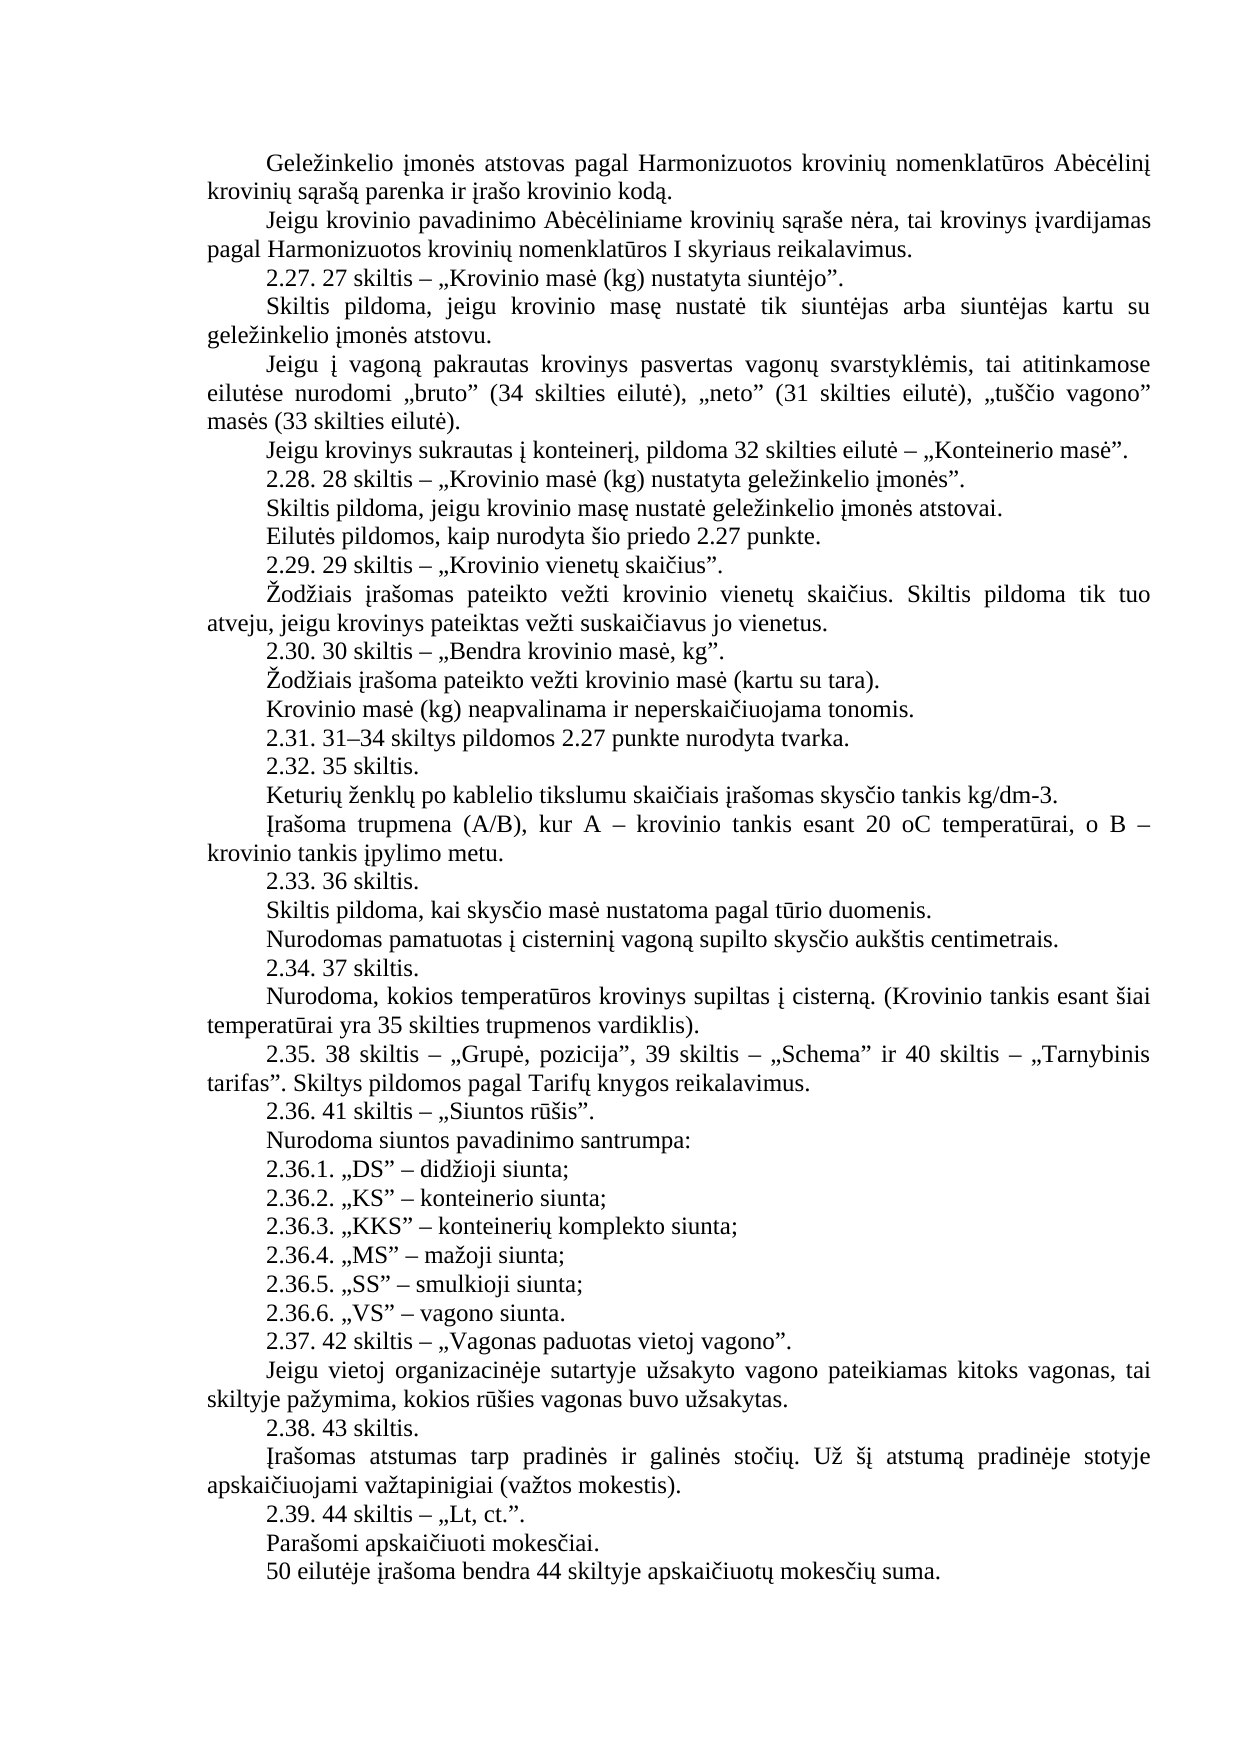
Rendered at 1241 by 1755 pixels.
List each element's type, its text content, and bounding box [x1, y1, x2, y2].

text 2.39. 44 skiltis – „Lt, ct.”. [207, 1499, 1152, 1528]
text 2.30. 30 skiltis – „Bendra krovinio masė, kg”. [207, 636, 1152, 665]
text 50 eilutėje įrašoma bendra 44 skiltyje apskaičiuotų mokesčių suma. [207, 1556, 1152, 1585]
text 2.36.1. „DS” – didžioji siunta; [207, 1154, 1152, 1183]
text 2.36.4. „MS” – mažoji siunta; [207, 1240, 1152, 1269]
text Žodžiais įrašomas pateikto vežti krovinio vienetų skaičius. Skiltis pildoma tik tuo atveju, jeigu krovinys pateiktas vežti suskaičiavus jo vienetus. [207, 579, 1152, 636]
text Jeigu vietoj organizacinėje sutartyje užsakyto vagono pateikiamas kitoks vagonas, tai skiltyje pažymima, kokios rūšies vagonas buvo užsakytas. [207, 1355, 1152, 1413]
text 2.36.2. „KS” – konteinerio siunta; [207, 1183, 1152, 1211]
text Skiltis pildoma, jeigu krovinio masę nustatė geležinkelio įmonės atstovai. [207, 493, 1152, 521]
text Įrašoma trupmena (A/B), kur A – krovinio tankis esant 20 oC temperatūrai, o B – krovinio tankis įpylimo metu. [207, 809, 1152, 866]
text 2.36.3. „KKS” – konteinerių komplekto siunta; [207, 1211, 1152, 1240]
text Krovinio masė (kg) neapvalinama ir neperskaičiuojama tonomis. [207, 694, 1152, 723]
text Skiltis pildoma, kai skysčio masė nustatoma pagal tūrio duomenis. [207, 895, 1152, 924]
text 2.32. 35 skiltis. [207, 751, 1152, 780]
text 2.37. 42 skiltis – „Vagonas paduotas vietoj vagono”. [207, 1326, 1152, 1355]
text 2.34. 37 skiltis. [207, 953, 1152, 981]
text 2.35. 38 skiltis – „Grupė, pozicija”, 39 skiltis – „Schema” ir 40 skiltis – „Tarnybinis tarifas”. Skiltys pildomos pagal Tarifų knygos reikalavimus. [207, 1039, 1152, 1096]
text Parašomi apskaičiuoti mokesčiai. [207, 1528, 1152, 1556]
text 2.33. 36 skiltis. [207, 866, 1152, 895]
text Jeigu krovinys sukrautas į konteinerį, pildoma 32 skilties eilutė – „Konteinerio masė”. [207, 435, 1152, 464]
text Geležinkelio įmonės atstovas pagal Harmonizuotos krovinių nomenklatūros Abėcėlinį krovinių sąrašą parenka ir įrašo krovinio kodą. [207, 148, 1152, 205]
text 2.36.5. „SS” – smulkioji siunta; [207, 1269, 1152, 1298]
text Jeigu krovinio pavadinimo Abėcėliniame krovinių sąraše nėra, tai krovinys įvardijamas pagal Harmonizuotos krovinių nomenklatūros I skyriaus reikalavimus. [207, 205, 1152, 263]
text 2.38. 43 skiltis. [207, 1413, 1152, 1441]
text 2.36. 41 skiltis – „Siuntos rūšis”. [207, 1096, 1152, 1125]
text 2.36.6. „VS” – vagono siunta. [207, 1298, 1152, 1326]
text Skiltis pildoma, jeigu krovinio masę nustatė tik siuntėjas arba siuntėjas kartu su geležinkelio įmonės atstovu. [207, 291, 1152, 349]
text 2.29. 29 skiltis – „Krovinio vienetų skaičius”. [207, 550, 1152, 579]
text Nurodomas pamatuotas į cisterninį vagoną supilto skysčio aukštis centimetrais. [207, 924, 1152, 953]
text Eilutės pildomos, kaip nurodyta šio priedo 2.27 punkte. [207, 521, 1152, 550]
text 2.28. 28 skiltis – „Krovinio masė (kg) nustatyta geležinkelio įmonės”. [207, 464, 1152, 493]
text Keturių ženklų po kablelio tikslumu skaičiais įrašomas skysčio tankis kg/dm-3. [207, 780, 1152, 809]
text 2.31. 31–34 skiltys pildomos 2.27 punkte nurodyta tvarka. [207, 723, 1152, 751]
text Žodžiais įrašoma pateikto vežti krovinio masė (kartu su tara). [207, 665, 1152, 694]
text 2.27. 27 skiltis – „Krovinio masė (kg) nustatyta siuntėjo”. [207, 263, 1152, 291]
text Jeigu į vagoną pakrautas krovinys pasvertas vagonų svarstyklėmis, tai atitinkamose eilutėse nurodomi „bruto” (34 skilties eilutė), „neto” (31 skilties eilutė), „tuščio vagono” masės (33 skilties eilutė). [207, 349, 1152, 435]
text Nurodoma, kokios temperatūros krovinys supiltas į cisterną. (Krovinio tankis esant šiai temperatūrai yra 35 skilties trupmenos vardiklis). [207, 981, 1152, 1039]
text Nurodoma siuntos pavadinimo santrumpa: [207, 1125, 1152, 1154]
text Įrašomas atstumas tarp pradinės ir galinės stočių. Už šį atstumą pradinėje stotyje apskaičiuojami važtapinigiai (važtos mokestis). [207, 1441, 1152, 1499]
